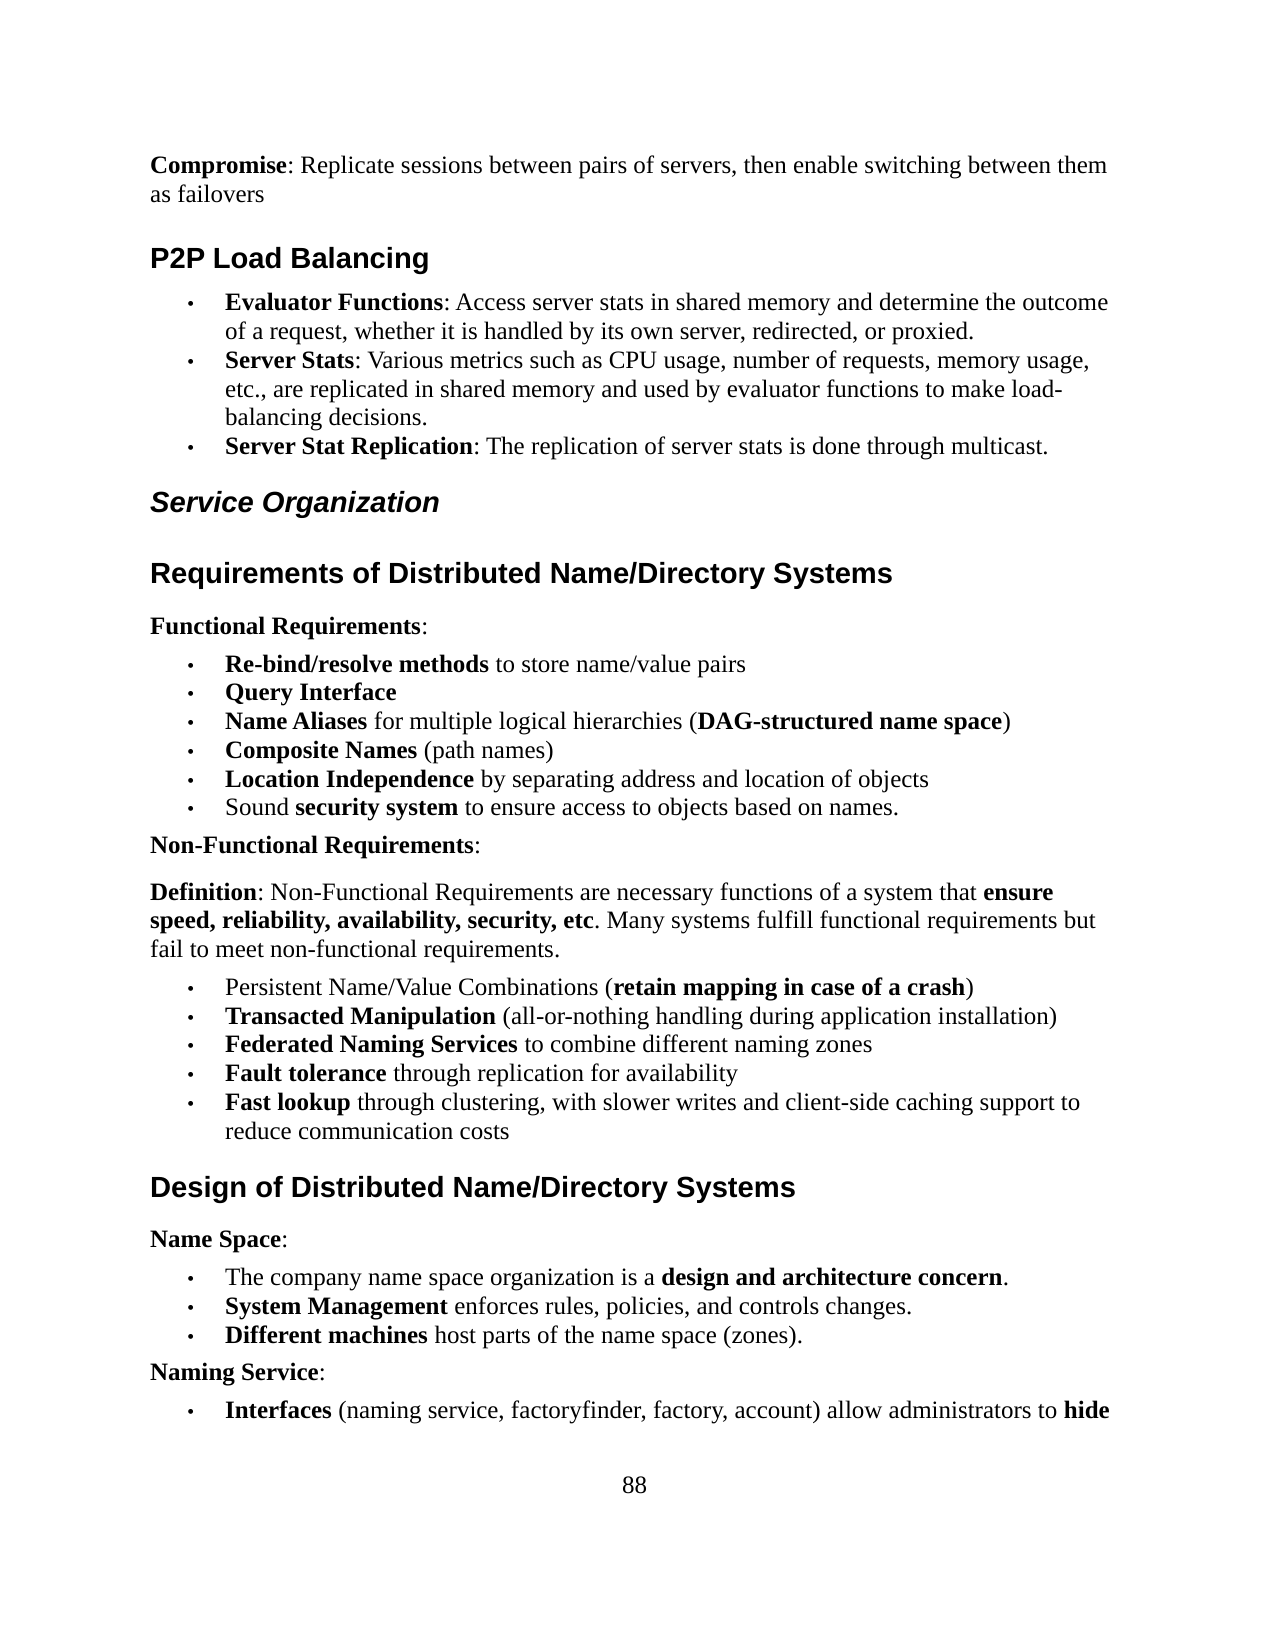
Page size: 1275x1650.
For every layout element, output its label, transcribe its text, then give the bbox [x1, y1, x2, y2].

subtitle P2P Load Balancing [150, 241, 1125, 275]
list Federated Naming Services to combine different naming zones [187, 1029, 1125, 1058]
text Functional Requirements: [150, 611, 1125, 640]
list Re-bind/resolve methods to store name/value pairs [187, 649, 1125, 677]
list Persistent Name/Value Combinations (retain mapping in case of a crash) [187, 972, 1125, 1001]
list Query Interface [187, 677, 1125, 706]
list Server Stat Replication: The replication of server stats is done through multicast. [187, 431, 1125, 460]
list Sound security system to ensure access to objects based on names. [187, 792, 1125, 821]
list Fast lookup through clustering, with slower writes and client-side caching support to reduce communication costs [187, 1087, 1125, 1144]
list Transacted Manipulation (all-or-nothing handling during application installation) [187, 1001, 1125, 1029]
text Non-Functional Requirements: [150, 830, 1125, 859]
text Definition: Non-Functional Requirements are necessary functions of a system that ensure speed, reliability, availability, security, etc. Many systems fulfill functional requirements but fail to meet non-functional requirements. [150, 877, 1125, 963]
list Location Independence by separating address and location of objects [187, 764, 1125, 792]
subtitle Requirements of Distributed Name/Directory Systems [150, 556, 1125, 589]
text Compromise: Replicate sessions between pairs of servers, then enable switching between them as failovers [150, 150, 1125, 207]
list Evaluator Functions: Access server stats in shared memory and determine the outcome of a request, whether it is handled by its own server, redirected, or proxied. [187, 287, 1125, 345]
subtitle Design of Distributed Name/Directory Systems [150, 1169, 1125, 1203]
list Interfaces (naming service, factoryfinder, factory, account) allow administrators to hide [187, 1395, 1125, 1424]
list Different machines host parts of the name space (zones). [187, 1320, 1125, 1348]
list The company name space organization is a design and architecture concern. [187, 1262, 1125, 1291]
list Composite Names (path names) [187, 735, 1125, 764]
text Naming Service: [150, 1357, 1125, 1386]
list System Management enforces rules, policies, and controls changes. [187, 1291, 1125, 1320]
text Name Space: [150, 1224, 1125, 1253]
list Server Stats: Various metrics such as CPU usage, number of requests, memory usage, etc., are replicated in shared memory and used by evaluator functions to make load-balancing decisions. [187, 345, 1125, 431]
list Name Aliases for multiple logical hierarchies (DAG-structured name space) [187, 706, 1125, 735]
list Fault tolerance through replication for availability [187, 1058, 1125, 1087]
subtitle Service Organization [150, 485, 1125, 518]
